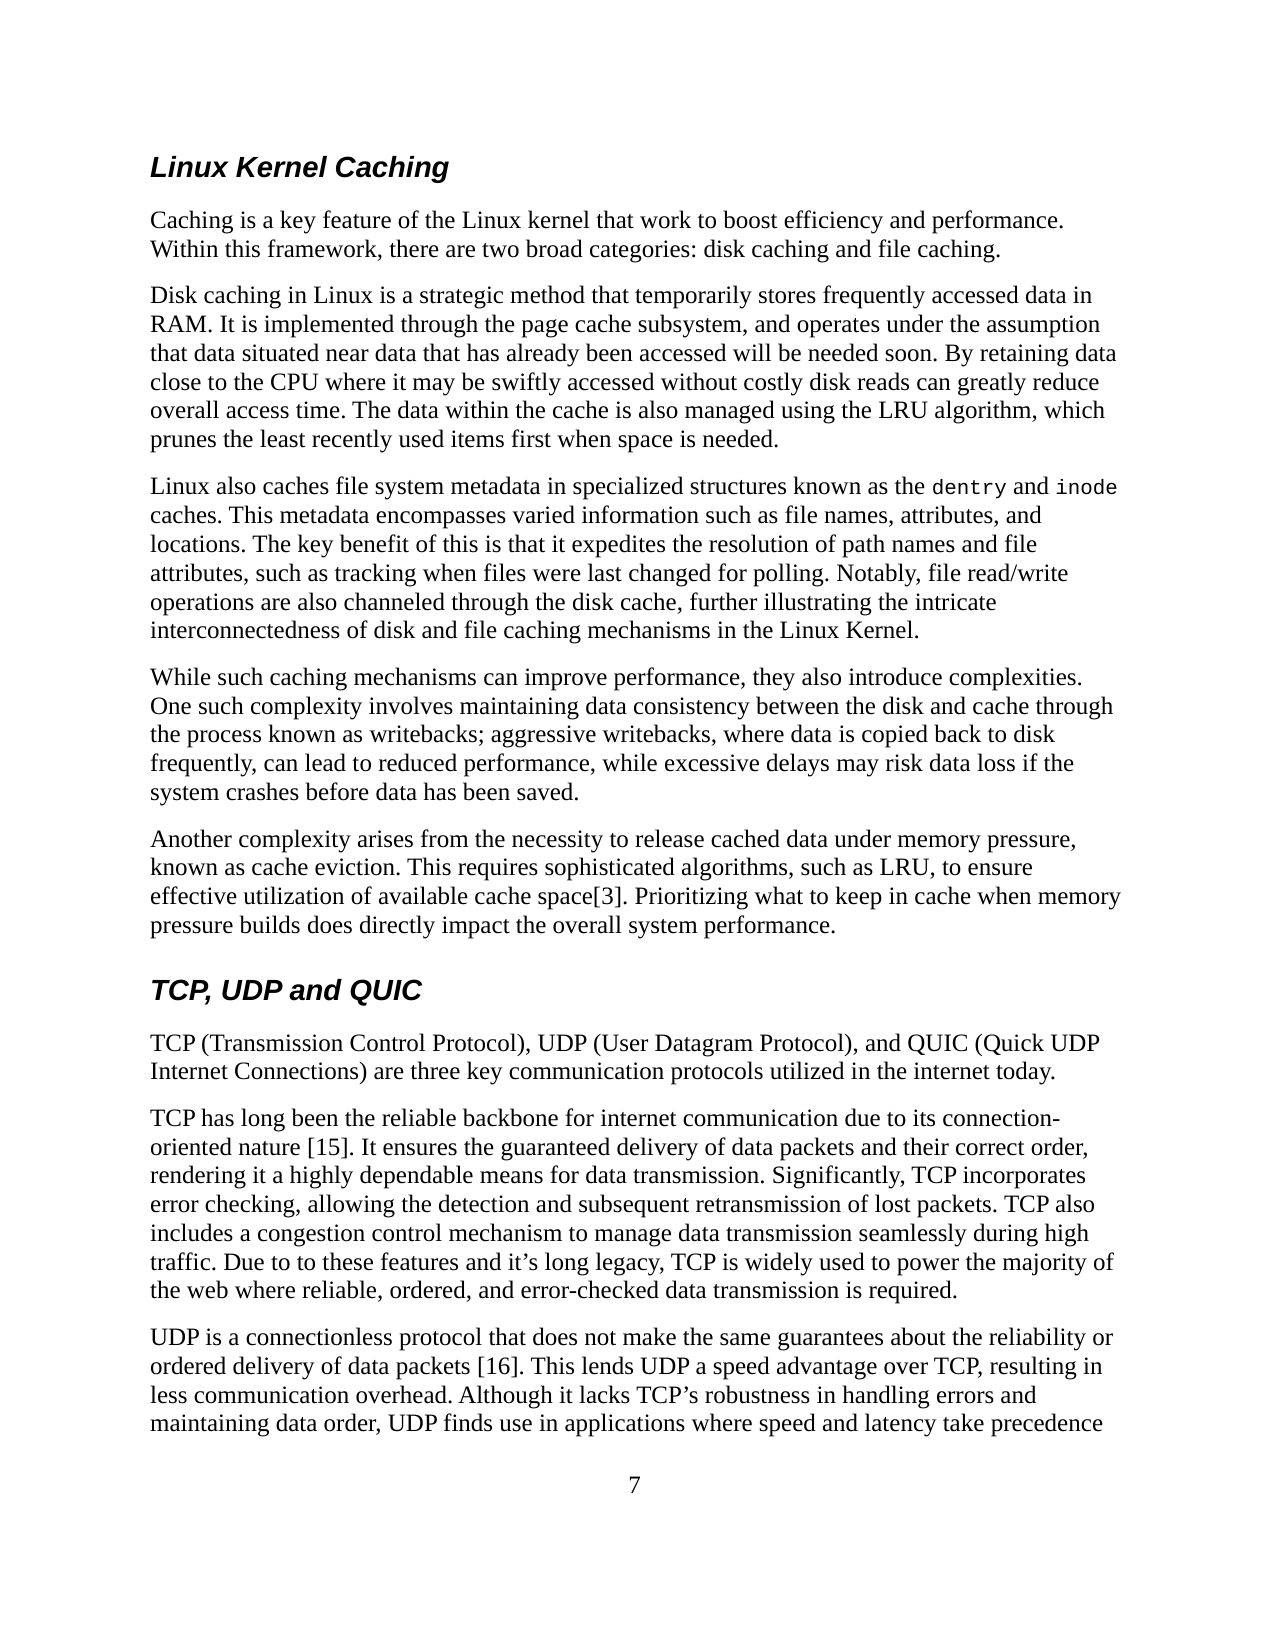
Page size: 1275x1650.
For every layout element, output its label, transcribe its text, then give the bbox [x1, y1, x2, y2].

text Disk caching in Linux is a strategic method that temporarily stores frequently accessed data in RAM. It is implemented through the page cache subsystem, and operates under the assumption that data situated near data that has already been accessed will be needed soon. By retaining data close to the CPU where it may be swiftly accessed without costly disk reads can greatly reduce overall access time. The data within the cache is also managed using the LRU algorithm, which prunes the least recently used items first when space is needed. [150, 280, 1125, 453]
text UDP is a connectionless protocol that does not make the same guarantees about the reliability or ordered delivery of data packets [16]. This lends UDP a speed advantage over TCP, resulting in less communication overhead. Although it lacks TCP’s robustness in handling errors and maintaining data order, UDP finds use in applications where speed and latency take precedence [150, 1322, 1125, 1437]
text Caching is a key feature of the Linux kernel that work to boost efficiency and performance. Within this framework, there are two broad categories: disk caching and file caching. [150, 205, 1125, 262]
subtitle Linux Kernel Caching [150, 150, 1125, 183]
text Linux also caches file system metadata in specialized structures known as the dentry and inode caches. This metadata encompasses varied information such as file names, attributes, and locations. The key benefit of this is that it expedites the resolution of path names and file attributes, such as tracking when files were last changed for polling. Notably, file read/write operations are also channeled through the disk cache, further illustrating the intricate interconnectedness of disk and file caching mechanisms in the Linux Kernel. [150, 471, 1125, 644]
text TCP has long been the reliable backbone for internet communication due to its connection-oriented nature [15]. It ensures the guaranteed delivery of data packets and their correct order, rendering it a highly dependable means for data transmission. Significantly, TCP incorporates error checking, allowing the detection and subsequent retransmission of lost packets. TCP also includes a congestion control mechanism to manage data transmission seamlessly during high traffic. Due to to these features and it’s long legacy, TCP is widely used to power the majority of the web where reliable, ordered, and error-checked data transmission is required. [150, 1103, 1125, 1304]
text While such caching mechanisms can improve performance, they also introduce complexities. One such complexity involves maintaining data consistency between the disk and cache through the process known as writebacks; aggressive writebacks, where data is copied back to disk frequently, can lead to reduced performance, while excessive delays may risk data loss if the system crashes before data has been saved. [150, 662, 1125, 806]
text TCP (Transmission Control Protocol), UDP (User Datagram Protocol), and QUIC (Quick UDP Internet Connections) are three key communication protocols utilized in the internet today. [150, 1028, 1125, 1085]
text Another complexity arises from the necessity to release cached data under memory pressure, known as cache eviction. This requires sophisticated algorithms, such as LRU, to ensure effective utilization of available cache space[3]. Prioritizing what to keep in cache when memory pressure builds does directly impact the overall system performance. [150, 824, 1125, 939]
subtitle TCP, UDP and QUIC [150, 973, 1125, 1006]
